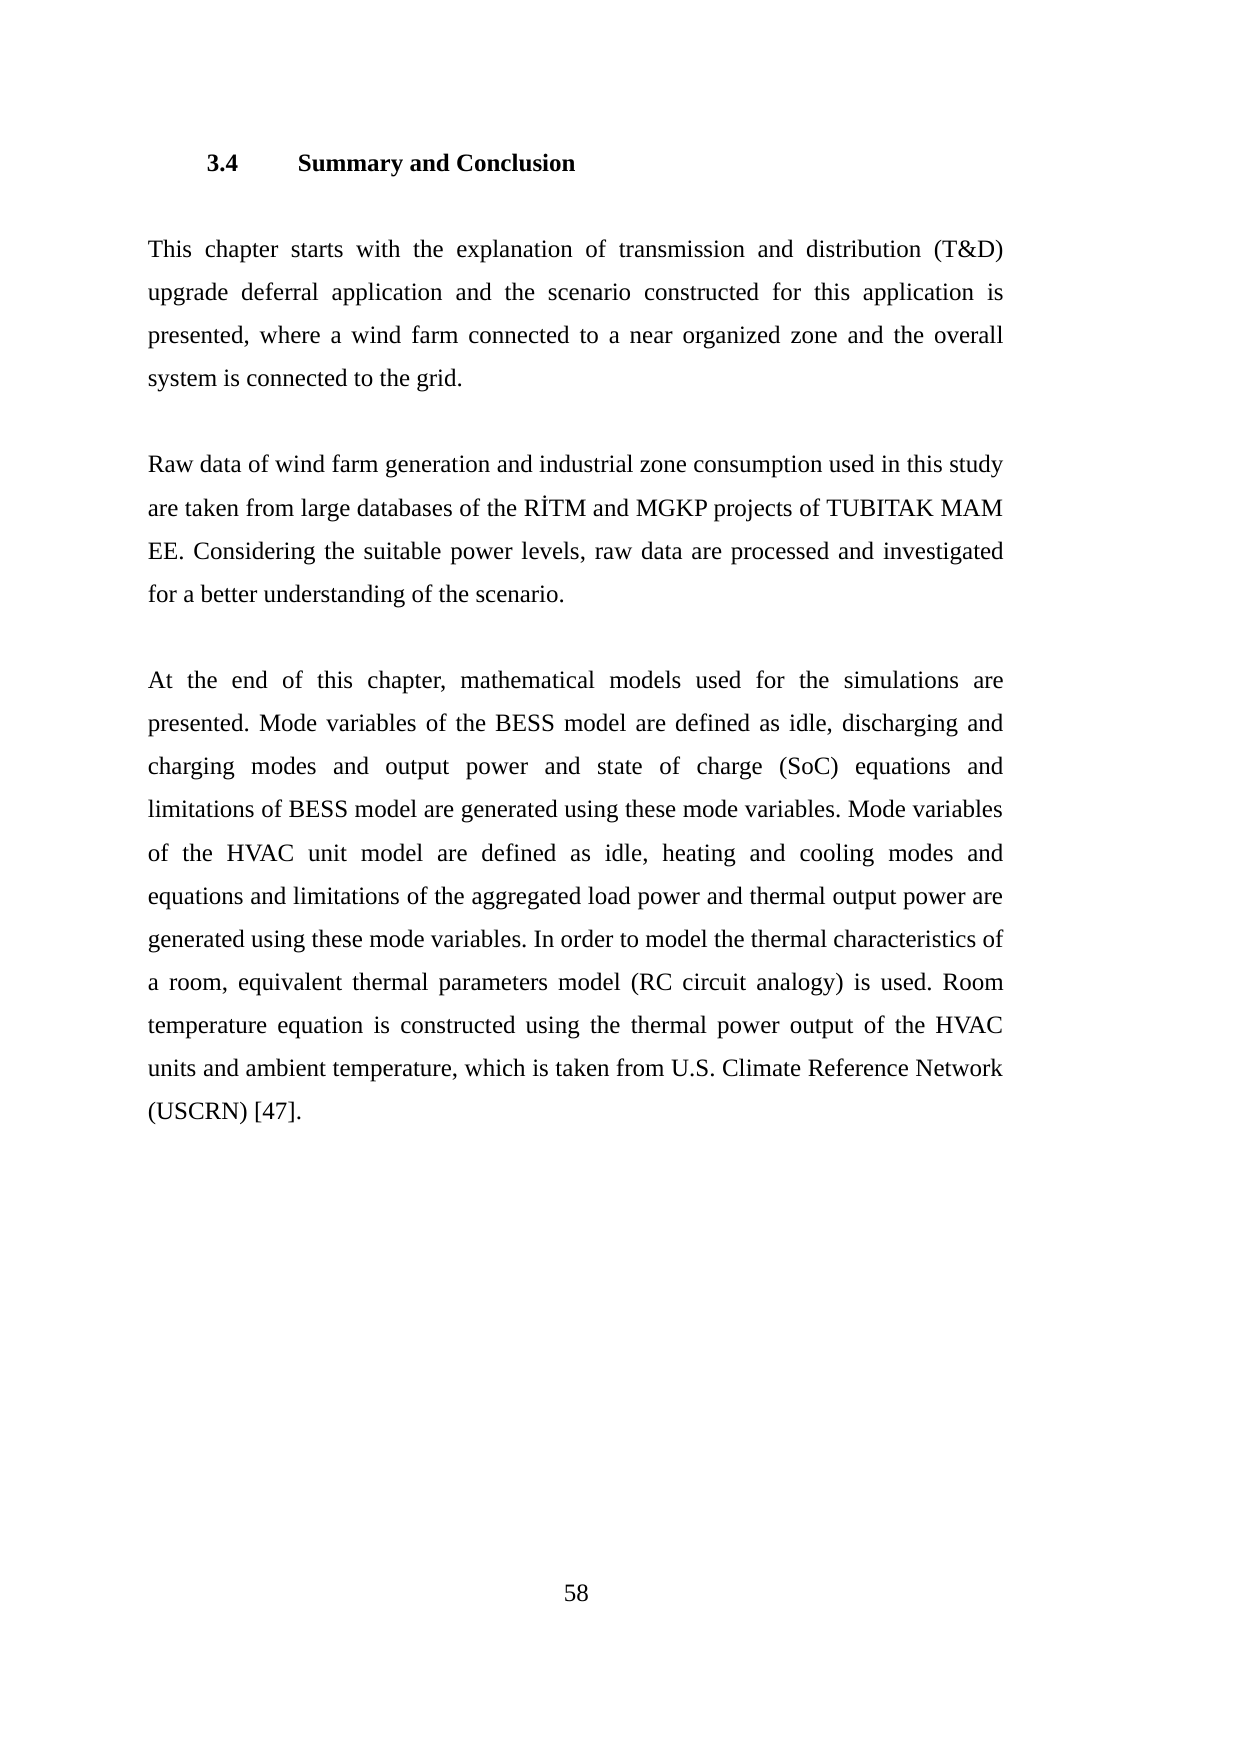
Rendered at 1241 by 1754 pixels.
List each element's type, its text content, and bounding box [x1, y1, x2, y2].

text At the end of this chapter, mathematical models used for the simulations are presented. Mode variables of the BESS model are defined as idle, discharging and charging modes and output power and state of charge (SoC) equations and limitations of BESS model are generated using these mode variables. Mode variables of the HVAC unit model are defined as idle, heating and cooling modes and equations and limitations of the aggregated load power and thermal output power are generated using these mode variables. In order to model the thermal characteristics of a room, equivalent thermal parameters model (RC circuit analogy) is used. Room temperature equation is constructed using the thermal power output of the HVAC units and ambient temperature, which is taken from U.S. Climate Reference Network (USCRN) [47]⁠. [148, 665, 1004, 1125]
text Raw data of wind farm generation and industrial zone consumption used in this study are taken from large databases of the RİTM and MGKP projects of TUBITAK MAM EE. Considering the suitable power levels, raw data are processed and investigated for a better understanding of the scenario. [148, 449, 1004, 608]
text This chapter starts with the explanation of transmission and distribution (T&D) upgrade deferral application and the scenario constructed for this application is presented, where a wind farm connected to a near organized zone and the overall system is connected to the grid. [148, 234, 1004, 392]
list Summary and Conclusion [207, 148, 1004, 176]
